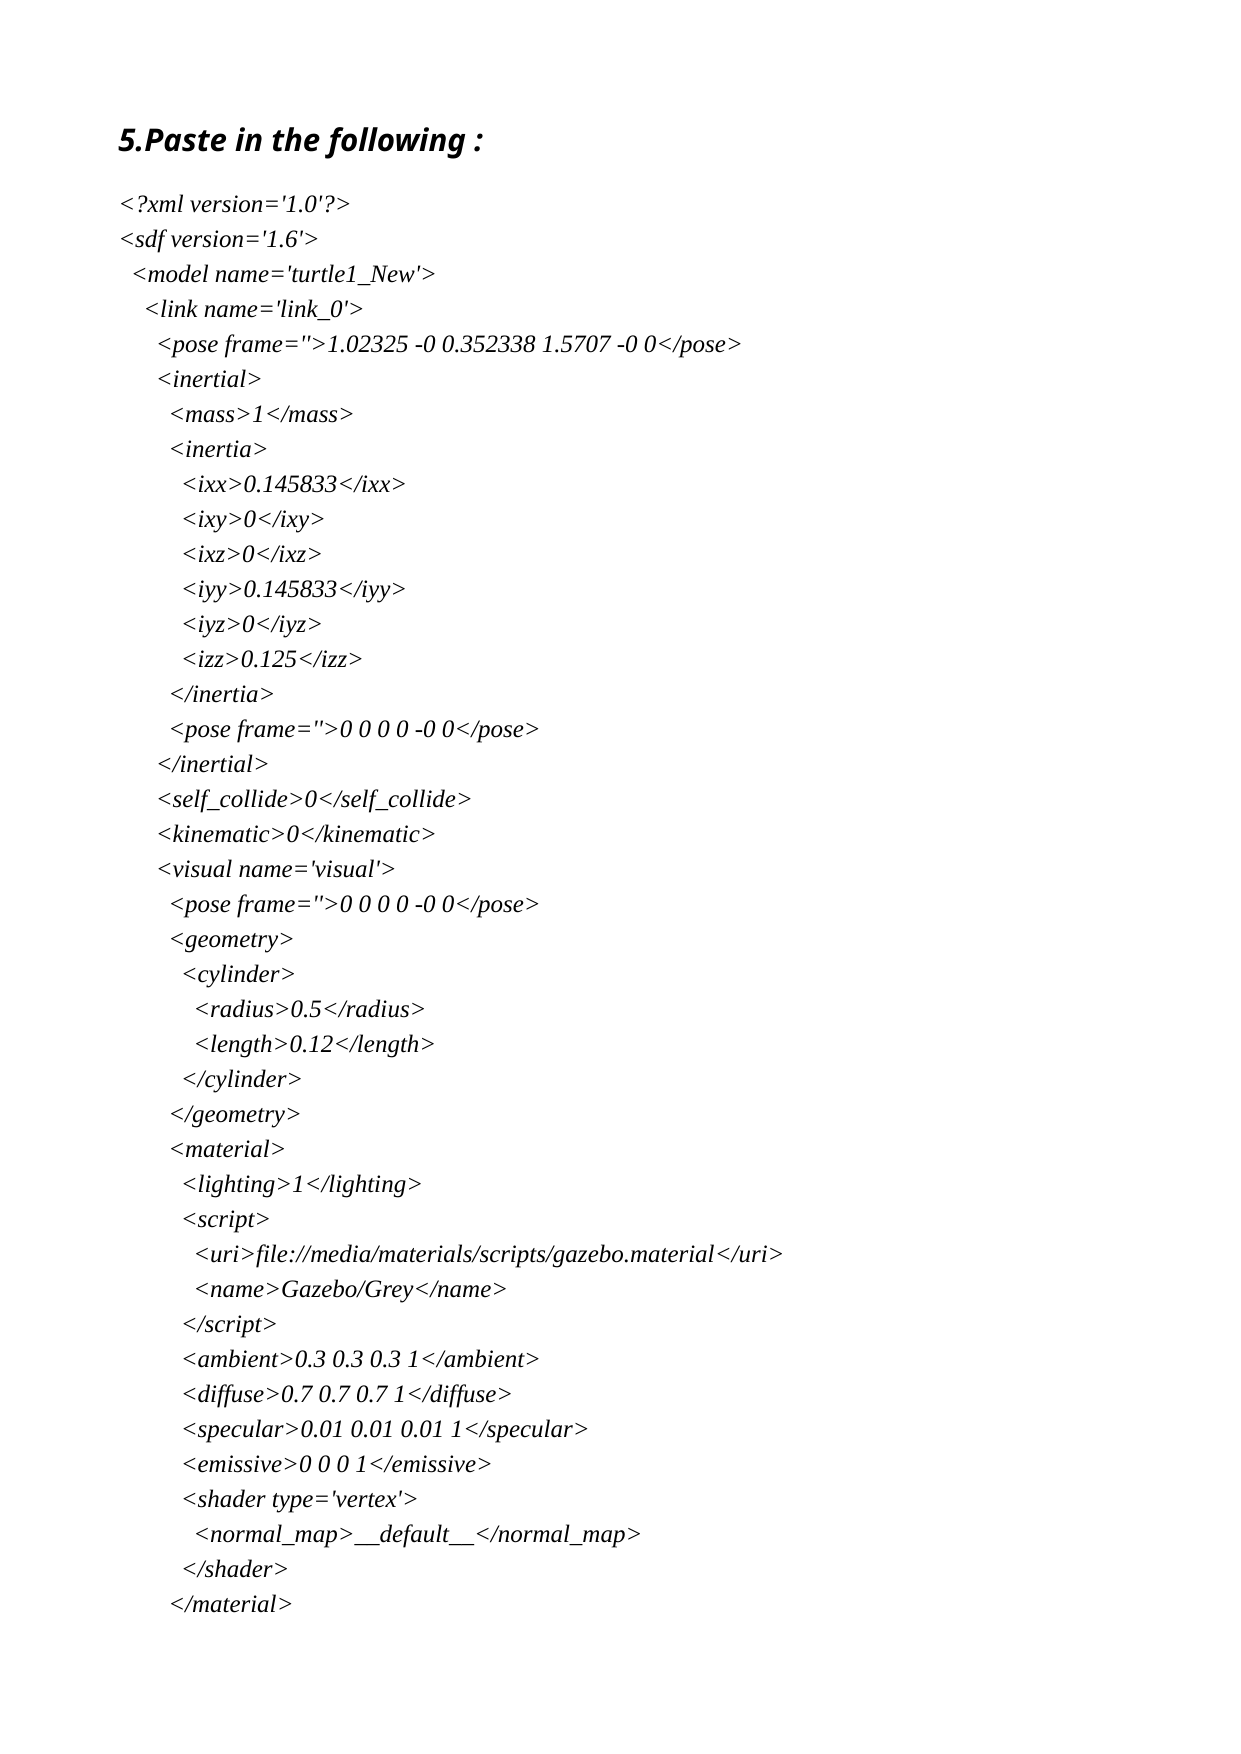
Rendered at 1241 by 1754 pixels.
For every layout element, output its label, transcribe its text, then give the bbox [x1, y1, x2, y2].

text <pose frame=''>0 0 0 0 -0 0</pose> [118, 889, 1122, 918]
text <length>0.12</length> [118, 1029, 1122, 1058]
text <self_collide>0</self_collide> [118, 784, 1122, 813]
text <diffuse>0.7 0.7 0.7 1</diffuse> [118, 1379, 1122, 1408]
text 5.Paste in the following : [118, 118, 1122, 161]
text <iyz>0</iyz> [118, 609, 1122, 638]
text <normal_map>__default__</normal_map> [118, 1519, 1122, 1548]
text <model name='turtle1_New'> [118, 259, 1122, 288]
text <inertial> [118, 364, 1122, 393]
text <mass>1</mass> [118, 399, 1122, 428]
text <emissive>0 0 0 1</emissive> [118, 1449, 1122, 1478]
text <geometry> [118, 924, 1122, 953]
text <shader type='vertex'> [118, 1484, 1122, 1513]
text <link name='link_0'> [118, 294, 1122, 323]
text <cylinder> [118, 959, 1122, 988]
text <sdf version='1.6'> [118, 224, 1122, 253]
text <uri>file://media/materials/scripts/gazebo.material</uri> [118, 1239, 1122, 1268]
text </inertial> [118, 749, 1122, 778]
text <name>Gazebo/Grey</name> [118, 1274, 1122, 1303]
text <?xml version='1.0'?> [118, 189, 1122, 218]
text <pose frame=''>0 0 0 0 -0 0</pose> [118, 714, 1122, 743]
text <inertia> [118, 434, 1122, 463]
text <script> [118, 1204, 1122, 1233]
text <ixx>0.145833</ixx> [118, 469, 1122, 498]
text </geometry> [118, 1099, 1122, 1128]
text <ambient>0.3 0.3 0.3 1</ambient> [118, 1344, 1122, 1373]
text <lighting>1</lighting> [118, 1169, 1122, 1198]
text <izz>0.125</izz> [118, 644, 1122, 673]
text <kinematic>0</kinematic> [118, 819, 1122, 848]
text </material> [118, 1589, 1122, 1618]
text <ixz>0</ixz> [118, 539, 1122, 568]
text <material> [118, 1134, 1122, 1163]
text <iyy>0.145833</iyy> [118, 574, 1122, 603]
text </inertia> [118, 679, 1122, 708]
text <visual name='visual'> [118, 854, 1122, 883]
text <specular>0.01 0.01 0.01 1</specular> [118, 1414, 1122, 1443]
text </shader> [118, 1554, 1122, 1583]
text <pose frame=''>1.02325 -0 0.352338 1.5707 -0 0</pose> [118, 329, 1122, 358]
text </script> [118, 1309, 1122, 1338]
text <ixy>0</ixy> [118, 504, 1122, 533]
text </cylinder> [118, 1064, 1122, 1093]
text <radius>0.5</radius> [118, 994, 1122, 1023]
